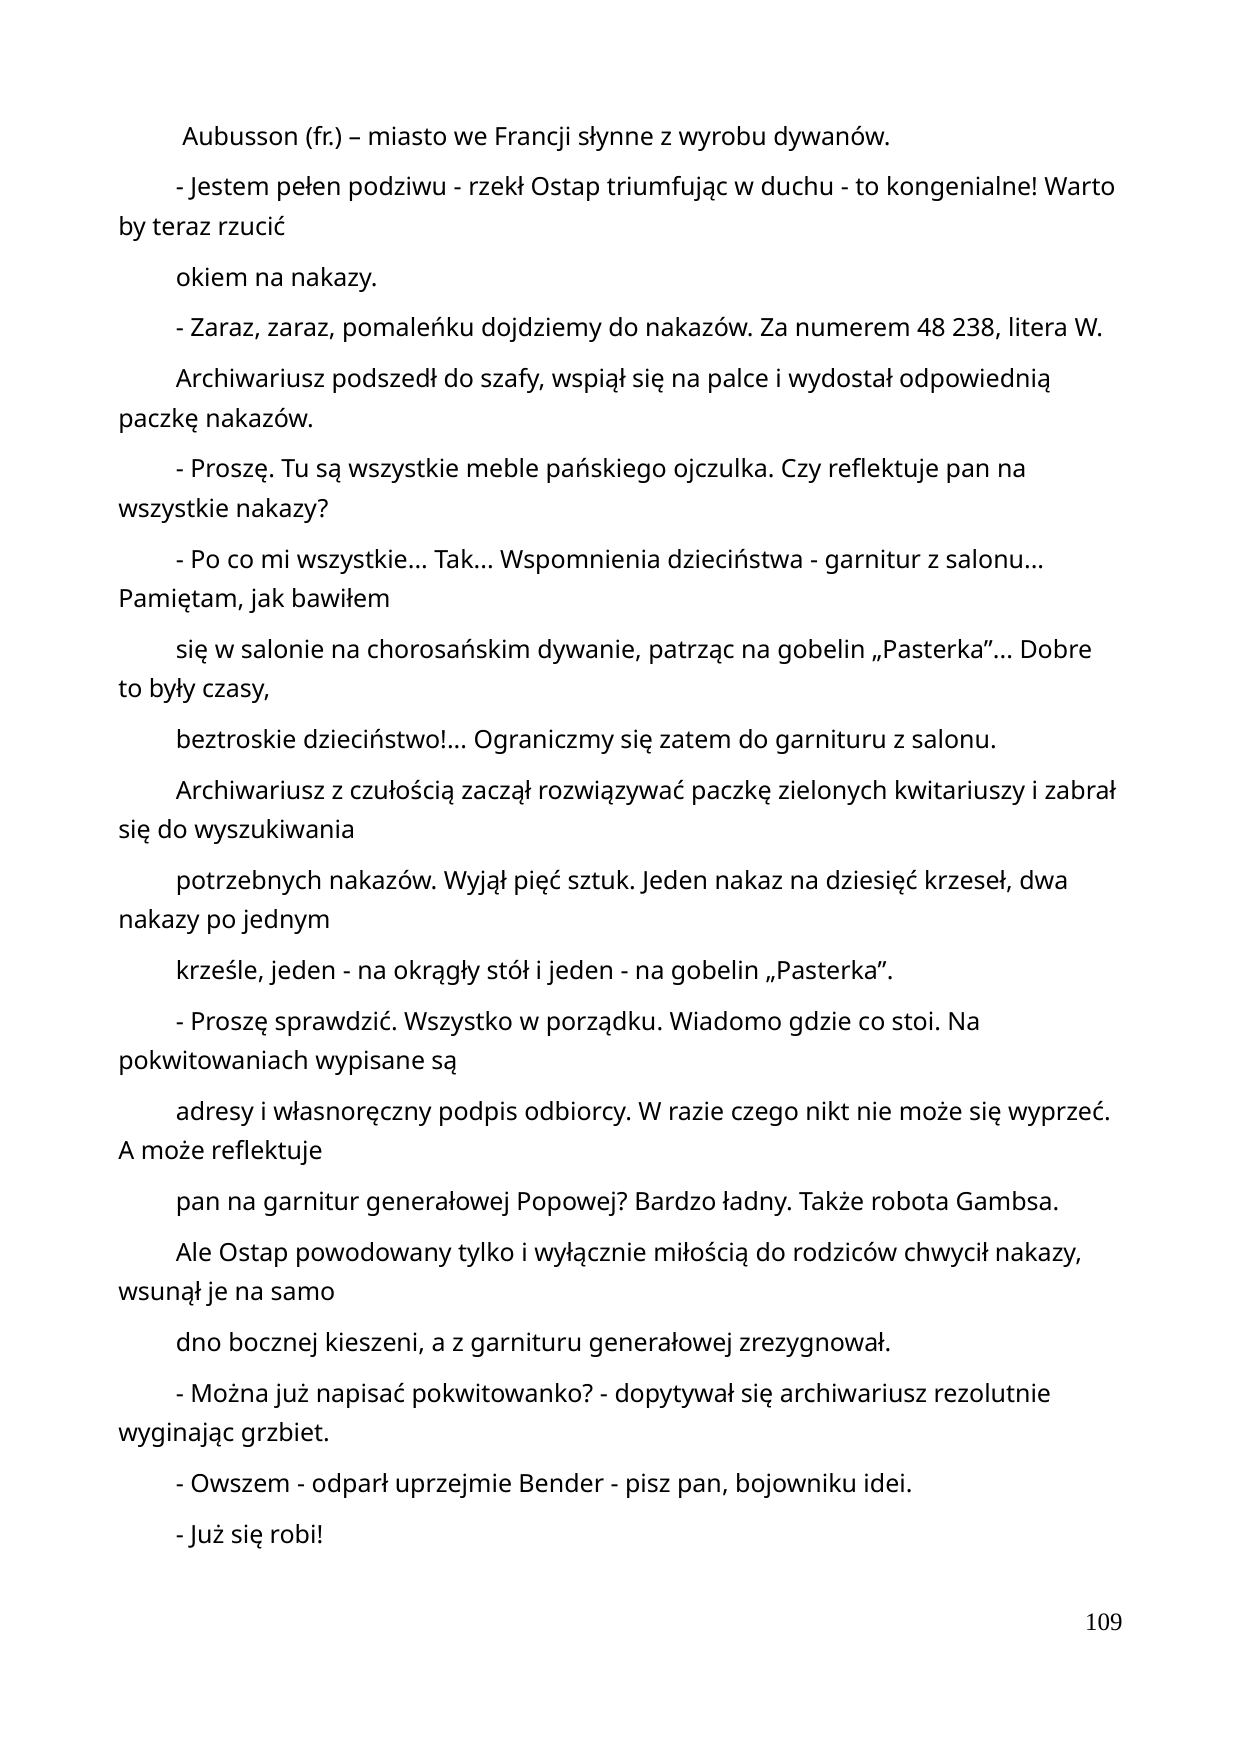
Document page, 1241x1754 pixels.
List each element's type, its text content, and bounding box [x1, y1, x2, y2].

text krześle, jeden - na okrągły stół i jeden - na gobelin „Pasterka”. [118, 953, 1122, 987]
text Archiwariusz podszedł do szafy, wspiął się na palce i wydostał odpowiednią paczkę nakazów. [118, 361, 1122, 434]
text - Proszę sprawdzić. Wszystko w porządku. Wiadomo gdzie co stoi. Na pokwitowaniach wypisane są [118, 1003, 1122, 1077]
text - Owszem - odparł uprzejmie Bender - pisz pan, bojowniku idei. [118, 1466, 1122, 1500]
text - Zaraz, zaraz, pomaleńku dojdziemy do nakazów. Za numerem 48 238, litera W. [118, 310, 1122, 344]
text - Proszę. Tu są wszystkie meble pańskiego ojczulka. Czy reflektuje pan na wszystkie nakazy? [118, 451, 1122, 524]
text Aubusson (fr.) – miasto we Francji słynne z wyrobu dywanów. [118, 118, 1122, 152]
text beztroskie dzieciństwo!... Ograniczmy się zatem do garnituru z salonu. [118, 721, 1122, 756]
text - Już się robi! [118, 1517, 1122, 1551]
text - Można już napisać pokwitowanko? - dopytywał się archiwariusz rezolutnie wyginając grzbiet. [118, 1376, 1122, 1449]
text potrzebnych nakazów. Wyjął pięć sztuk. Jeden nakaz na dziesięć krzeseł, dwa nakazy po jednym [118, 862, 1122, 936]
text - Jestem pełen podziwu - rzekł Ostap triumfując w duchu - to kongenialne! Warto by teraz rzucić [118, 169, 1122, 242]
text - Po co mi wszystkie... Tak... Wspomnienia dzieciństwa - garnitur z salonu... Pamiętam, jak bawiłem [118, 541, 1122, 614]
text Archiwariusz z czułością zaczął rozwiązywać paczkę zielonych kwitariuszy i zabrał się do wyszukiwania [118, 772, 1122, 846]
text pan na garnitur generałowej Popowej? Bardzo ładny. Także robota Gambsa. [118, 1184, 1122, 1218]
text dno bocznej kieszeni, a z garnituru generałowej zrezygnował. [118, 1325, 1122, 1359]
text adresy i własnoręczny podpis odbiorcy. W razie czego nikt nie może się wyprzeć. A może reflektuje [118, 1094, 1122, 1167]
text się w salonie na chorosańskim dywanie, patrząc na gobelin „Pasterka”... Dobre to były czasy, [118, 631, 1122, 704]
text okiem na nakazy. [118, 259, 1122, 293]
text Ale Ostap powodowany tylko i wyłącznie miłością do rodziców chwycił nakazy, wsunął je na samo [118, 1235, 1122, 1308]
